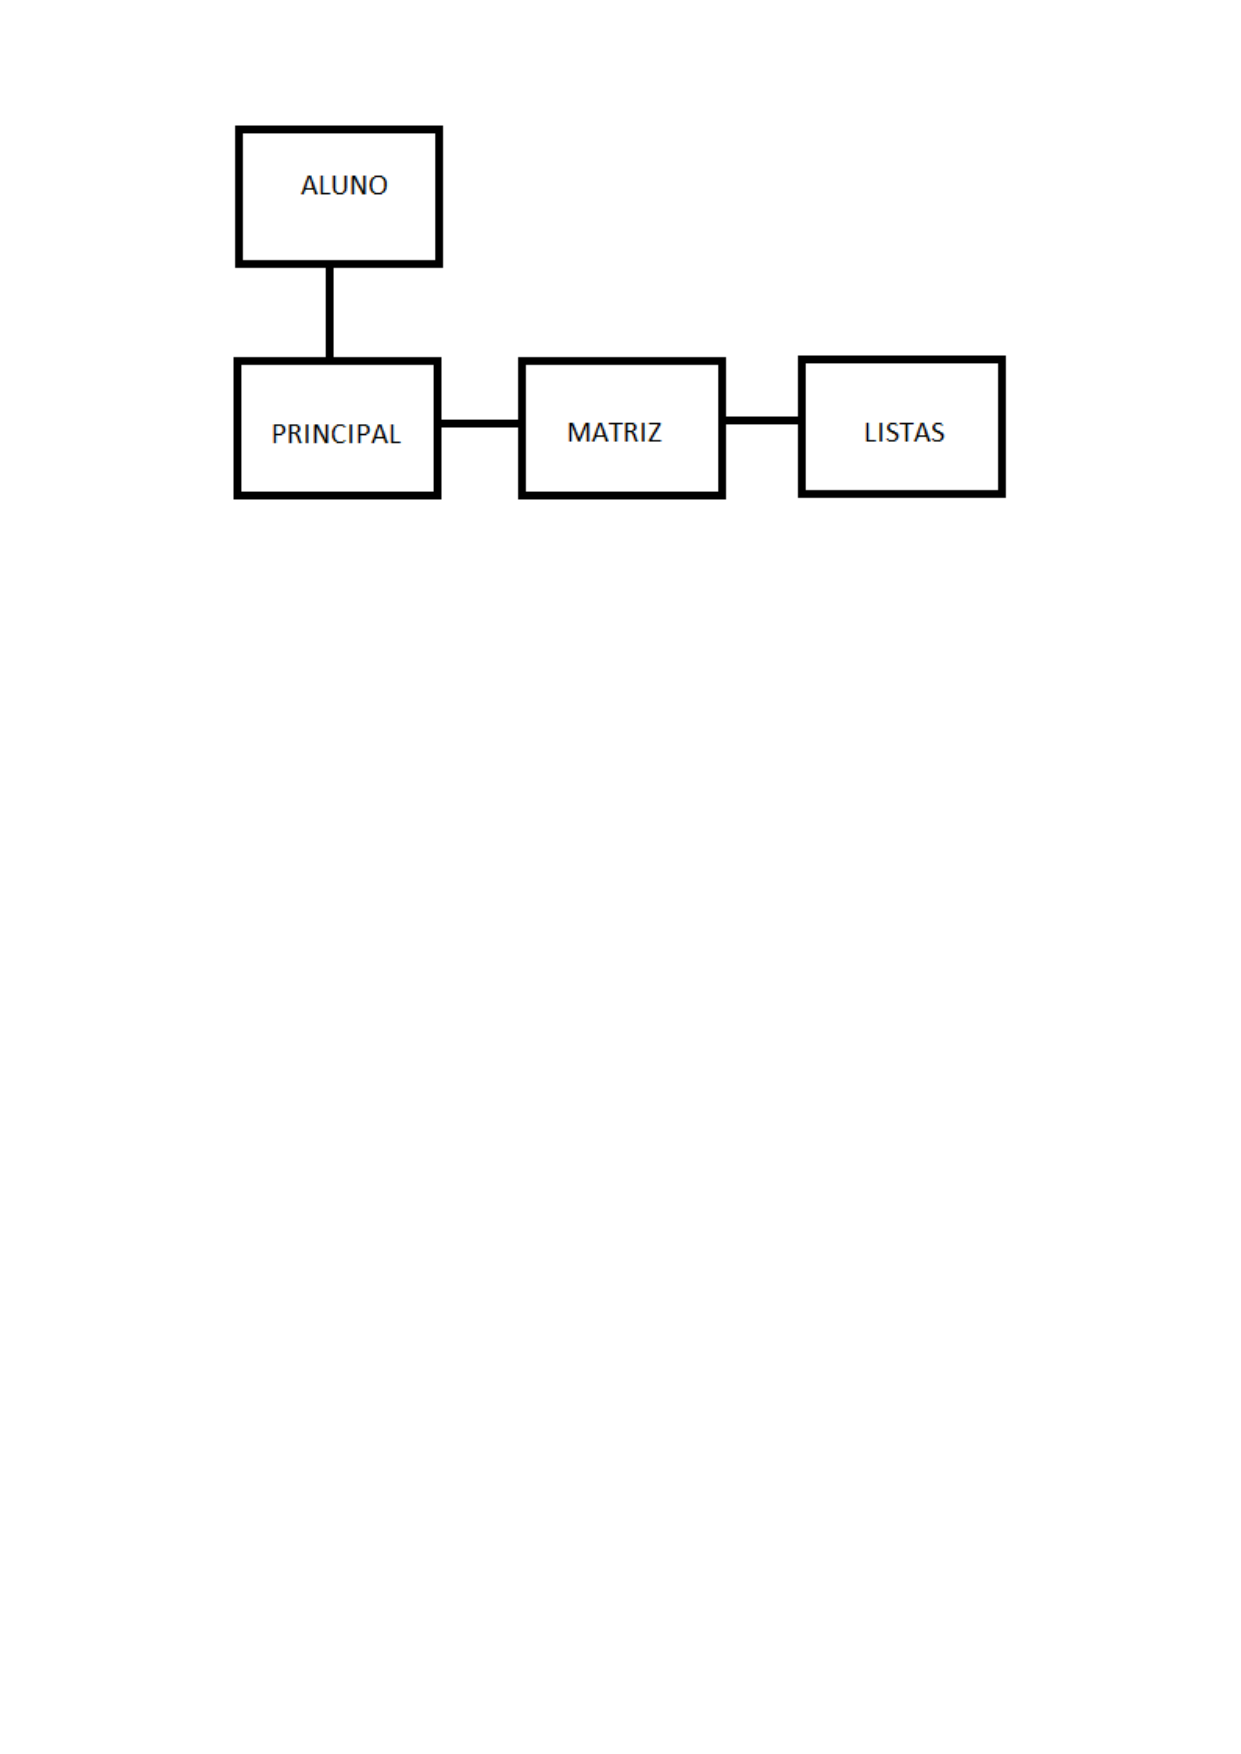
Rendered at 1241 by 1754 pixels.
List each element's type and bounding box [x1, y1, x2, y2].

picture [226, 118, 1014, 506]
